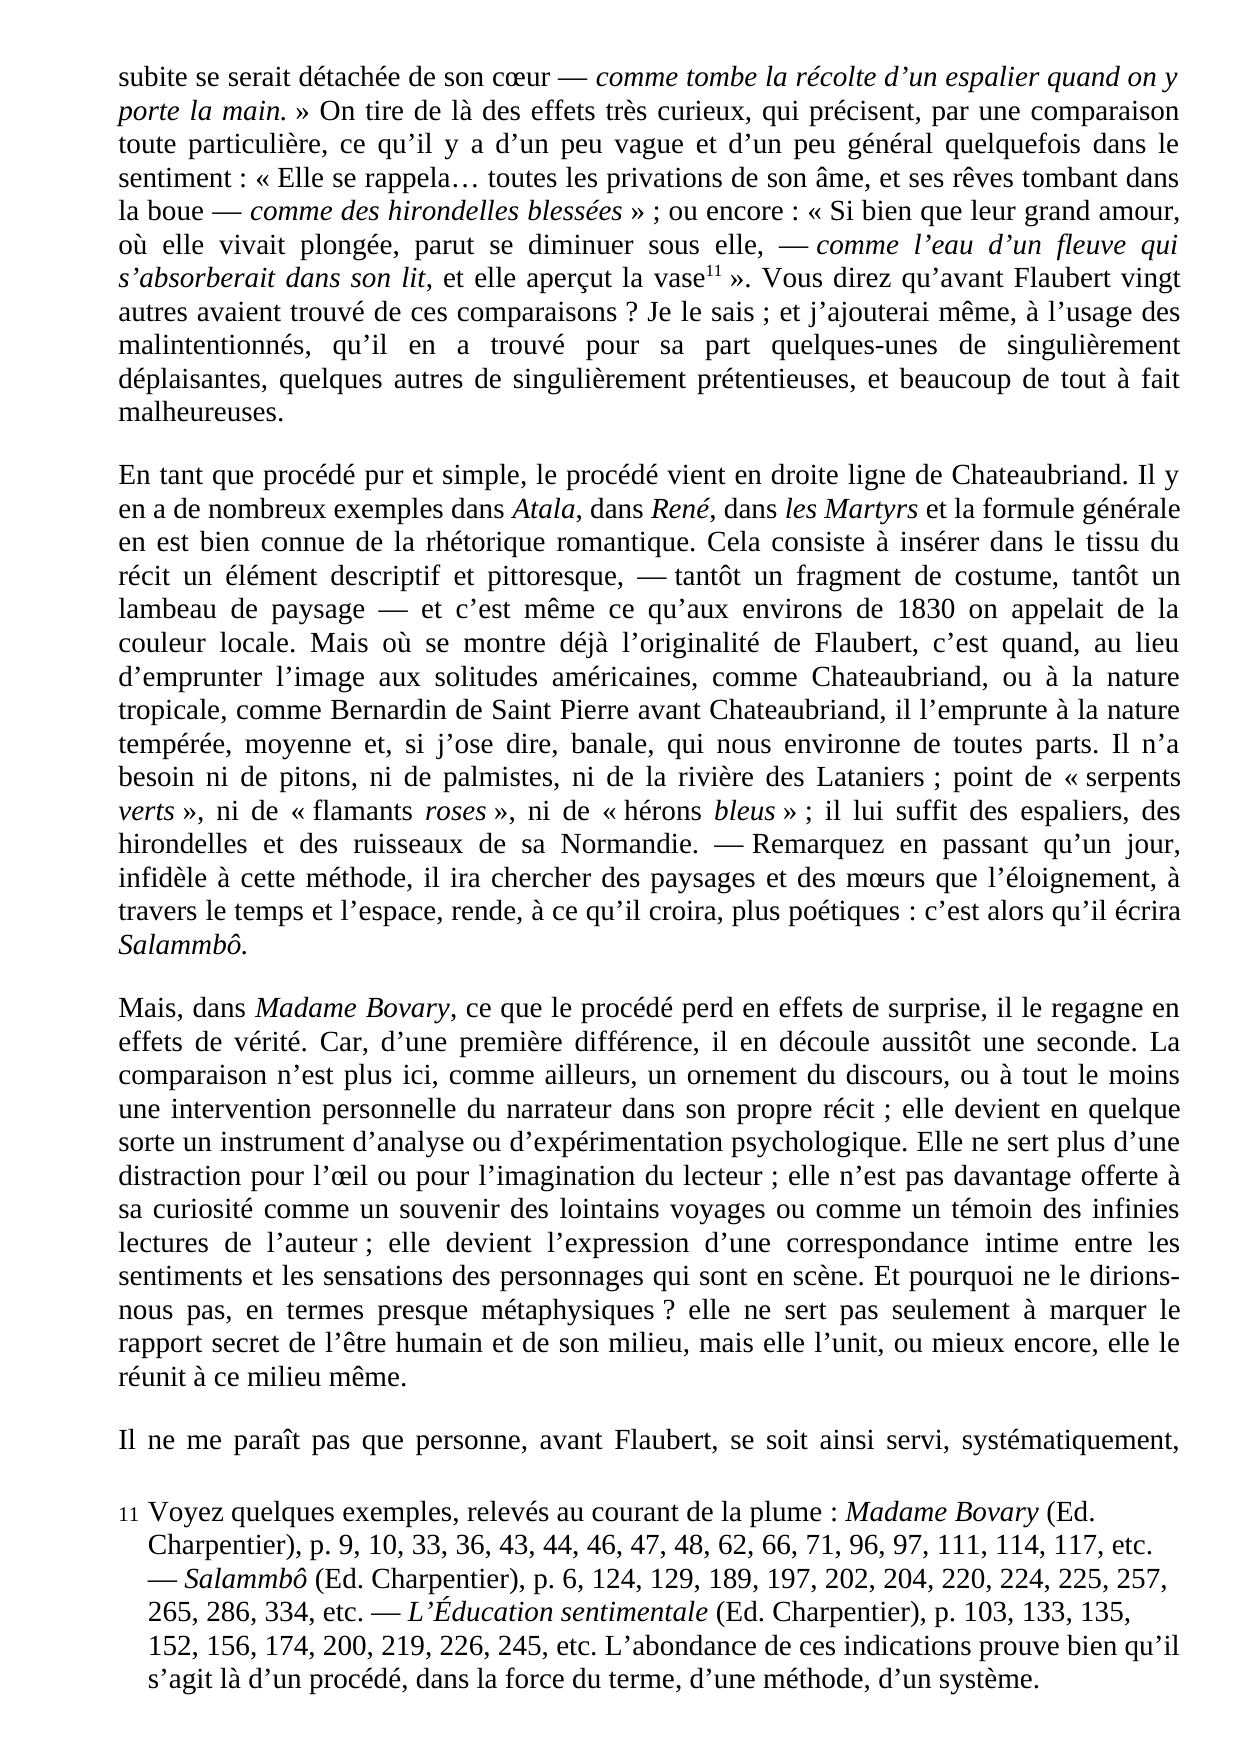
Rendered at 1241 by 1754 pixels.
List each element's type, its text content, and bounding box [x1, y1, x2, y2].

text subite se serait détachée de son cœur — comme tombe la récolte d’un espalier quand on y porte la main. » On tire de là des effets très curieux, qui précisent, par une comparaison toute particulière, ce qu’il y a d’un peu vague et d’un peu général quelquefois dans le sentiment : « Elle se rappela… toutes les privations de son âme, et ses rêves tombant dans la boue — comme des hirondelles blessées » ; ou encore : « Si bien que leur grand amour, où elle vivait plongée, parut se diminuer sous elle, — comme l’eau d’un fleuve qui s’absorberait dans son lit, et elle aperçut la vase ». Vous direz qu’avant Flaubert vingt autres avaient trouvé de ces comparaisons ? Je le sais ; et j’ajouterai même, à l’usage des malintentionnés, qu’il en a trouvé pour sa part quelques-unes de singulièrement déplaisantes, quelques autres de singulièrement prétentieuses, et beaucoup de tout à fait malheureuses. [118, 59, 1181, 428]
text Mais, dans Madame Bovary, ce que le procédé perd en effets de surprise, il le regagne en effets de vérité. Car, d’une première différence, il en découle aussitôt une seconde. La comparaison n’est plus ici, comme ailleurs, un ornement du discours, ou à tout le moins une intervention personnelle du narrateur dans son propre récit ; elle devient en quelque sorte un instrument d’analyse ou d’expérimentation psychologique. Elle ne sert plus d’une distraction pour l’œil ou pour l’imagination du lecteur ; elle n’est pas davantage offerte à sa curiosité comme un souvenir des lointains voyages ou comme un témoin des infinies lectures de l’auteur ; elle devient l’expression d’une correspondance intime entre les sentiments et les sensations des personnages qui sont en scène. Et pourquoi ne le dirions-nous pas, en termes presque métaphysiques ? elle ne sert pas seulement à marquer le rapport secret de l’être humain et de son milieu, mais elle l’unit, ou mieux encore, elle le réunit à ce milieu même. [118, 990, 1181, 1393]
text En tant que procédé pur et simple, le procédé vient en droite ligne de Chateaubriand. Il y en a de nombreux exemples dans Atala, dans René, dans les Martyrs et la formule générale en est bien connue de la rhétorique romantique. Cela consiste à insérer dans le tissu du récit un élément descriptif et pittoresque, — tantôt un fragment de costume, tantôt un lambeau de paysage — et c’est même ce qu’aux environs de 1830 on appelait de la couleur locale. Mais où se montre déjà l’originalité de Flaubert, c’est quand, au lieu d’emprunter l’image aux solitudes américaines, comme Chateaubriand, ou à la nature tropicale, comme Bernardin de Saint Pierre avant Chateaubriand, il l’emprunte à la nature tempérée, moyenne et, si j’ose dire, banale, qui nous environne de toutes parts. Il n’a besoin ni de pitons, ni de palmistes, ni de la rivière des Lataniers ; point de « serpents verts », ni de « flamants roses », ni de « hérons bleus » ; il lui suffit des espaliers, des hirondelles et des ruisseaux de sa Normandie. — Remarquez en passant qu’un jour, infidèle à cette méthode, il ira chercher des paysages et des mœurs que l’éloignement, à travers le temps et l’espace, rende, à ce qu’il croira, plus poétiques : c’est alors qu’il écrira Salammbô. [118, 457, 1181, 961]
text Voyez quelques exemples, relevés au courant de la plume : Madame Bovary (Ed. Charpentier), p. 9, 10, 33, 36, 43, 44, 46, 47, 48, 62, 66, 71, 96, 97, 111, 114, 117, etc. — Salammbô (Ed. Charpentier), p. 6, 124, 129, 189, 197, 202, 204, 220, 224, 225, 257, 265, 286, 334, etc. — L’Éducation sentimentale (Ed. Charpentier), p. 103, 133, 135, 152, 156, 174, 200, 219, 226, 245, etc. L’abondance de ces indications prouve bien qu’il s’agit là d’un procédé, dans la force du terme, d’une méthode, d’un système. [118, 1494, 1181, 1695]
text Il ne me paraît pas que personne, avant Flaubert, se soit ainsi servi, systématiquement, [118, 1422, 1181, 1456]
